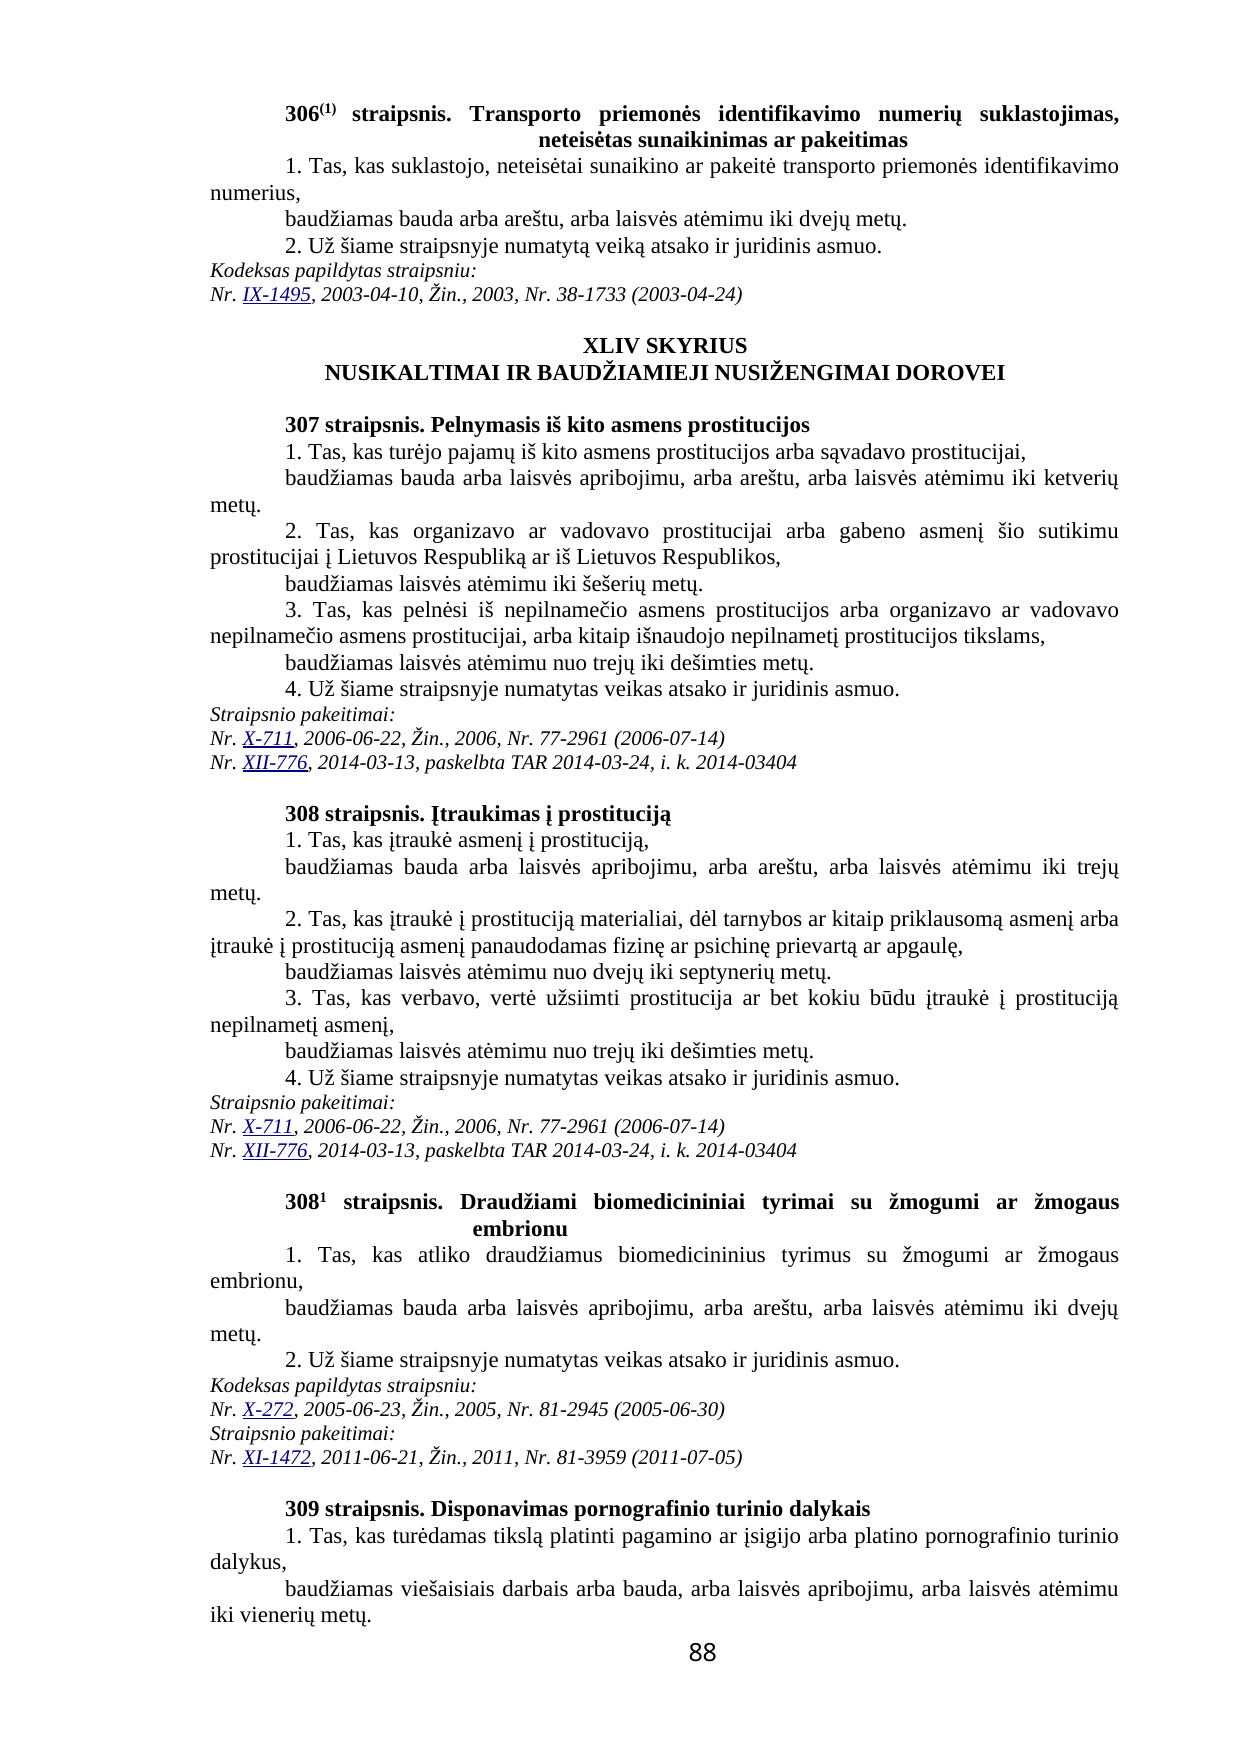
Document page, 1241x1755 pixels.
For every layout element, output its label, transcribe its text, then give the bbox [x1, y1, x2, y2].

text 2. Tas, kas įtraukė į prostituciją materialiai, dėl tarnybos ar kitaip priklausomą asmenį arba įtraukė į prostituciją asmenį panaudodamas fizinę ar psichinę prievartą ar apgaulę, [210, 905, 1120, 958]
text baudžiamas bauda arba laisvės apribojimu, arba areštu, arba laisvės atėmimu iki ketverių metų. [210, 464, 1120, 517]
text Kodeksas papildytas straipsniu: [210, 1373, 1120, 1397]
text 1. Tas, kas turėdamas tikslą platinti pagamino ar įsigijo arba platino pornografinio turinio dalykus, [210, 1522, 1120, 1574]
text 2. Už šiame straipsnyje numatytas veikas atsako ir juridinis asmuo. [210, 1347, 1120, 1373]
text 306(1) straipsnis. Transporto priemonės identifikavimo numerių suklastojimas, neteisėtas sunaikinimas ar pakeitimas [285, 100, 1120, 153]
text 2. Už šiame straipsnyje numatytą veiką atsako ir juridinis asmuo. [210, 232, 1120, 258]
text baudžiamas bauda arba laisvės apribojimu, arba areštu, arba laisvės atėmimu iki trejų metų. [210, 853, 1120, 905]
text 3. Tas, kas verbavo, vertė užsiimti prostitucija ar bet kokiu būdu įtraukė į prostituciją nepilnametį asmenį, [210, 984, 1120, 1037]
text NUSIKALTIMAI IR BAUDŽIAMIEJI NUSIŽENGIMAI DOROVEI [210, 359, 1120, 385]
text 3081 straipsnis. Draudžiami biomedicininiai tyrimai su žmogumi ar žmogaus embrionu [285, 1188, 1120, 1241]
text 4. Už šiame straipsnyje numatytas veikas atsako ir juridinis asmuo. [210, 675, 1120, 701]
text Nr. XII-776, 2014-03-13, paskelbta TAR 2014-03-24, i. k. 2014-03404 [210, 1138, 1120, 1162]
text baudžiamas laisvės atėmimu nuo dvejų iki septynerių metų. [210, 958, 1120, 984]
text baudžiamas laisvės atėmimu iki šešerių metų. [210, 570, 1120, 596]
text baudžiamas laisvės atėmimu nuo trejų iki dešimties metų. [210, 1037, 1120, 1063]
text Straipsnio pakeitimai: [210, 1090, 1120, 1114]
text Nr. XI-1472, 2011-06-21, Žin., 2011, Nr. 81-3959 (2011-07-05) [210, 1445, 1120, 1469]
text 1. Tas, kas įtraukė asmenį į prostituciją, [210, 826, 1120, 853]
text 1. Tas, kas turėjo pajamų iš kito asmens prostitucijos arba sąvadavo prostitucijai, [210, 438, 1120, 464]
text Nr. X-272, 2005-06-23, Žin., 2005, Nr. 81-2945 (2005-06-30) [210, 1397, 1120, 1421]
text 3. Tas, kas pelnėsi iš nepilnamečio asmens prostitucijos arba organizavo ar vadovavo nepilnamečio asmens prostitucijai, arba kitaip išnaudojo nepilnametį prostitucijos tikslams, [210, 596, 1120, 649]
text Straipsnio pakeitimai: [210, 1421, 1120, 1445]
text 1. Tas, kas atliko draudžiamus biomedicininius tyrimus su žmogumi ar žmogaus embrionu, [210, 1241, 1120, 1294]
text baudžiamas laisvės atėmimu nuo trejų iki dešimties metų. [210, 649, 1120, 675]
text Nr. X-711, 2006-06-22, Žin., 2006, Nr. 77-2961 (2006-07-14) [210, 1114, 1120, 1138]
text baudžiamas bauda arba laisvės apribojimu, arba areštu, arba laisvės atėmimu iki dvejų metų. [210, 1294, 1120, 1347]
subtitle XLIV SKYRIUS [210, 332, 1120, 359]
text Kodeksas papildytas straipsniu: [210, 258, 1120, 282]
text 309 straipsnis. Disponavimas pornografinio turinio dalykais [285, 1496, 1120, 1522]
text baudžiamas bauda arba areštu, arba laisvės atėmimu iki dvejų metų. [210, 205, 1120, 232]
text 307 straipsnis. Pelnymasis iš kito asmens prostitucijos [210, 412, 1120, 438]
text Nr. XII-776, 2014-03-13, paskelbta TAR 2014-03-24, i. k. 2014-03404 [210, 749, 1120, 774]
text 4. Už šiame straipsnyje numatytas veikas atsako ir juridinis asmuo. [210, 1063, 1120, 1090]
text Nr. IX-1495, 2003-04-10, Žin., 2003, Nr. 38-1733 (2003-04-24) [210, 282, 1120, 306]
text Straipsnio pakeitimai: [210, 701, 1120, 726]
text 2. Tas, kas organizavo ar vadovavo prostitucijai arba gabeno asmenį šio sutikimu prostitucijai į Lietuvos Respubliką ar iš Lietuvos Respublikos, [210, 517, 1120, 570]
text Nr. X-711, 2006-06-22, Žin., 2006, Nr. 77-2961 (2006-07-14) [210, 726, 1120, 749]
text 308 straipsnis. Įtraukimas į prostituciją [210, 800, 1120, 826]
text 1. Tas, kas suklastojo, neteisėtai sunaikino ar pakeitė transporto priemonės identifikavimo numerius, [210, 153, 1120, 205]
text baudžiamas viešaisiais darbais arba bauda, arba laisvės apribojimu, arba laisvės atėmimu iki vienerių metų. [210, 1574, 1120, 1627]
